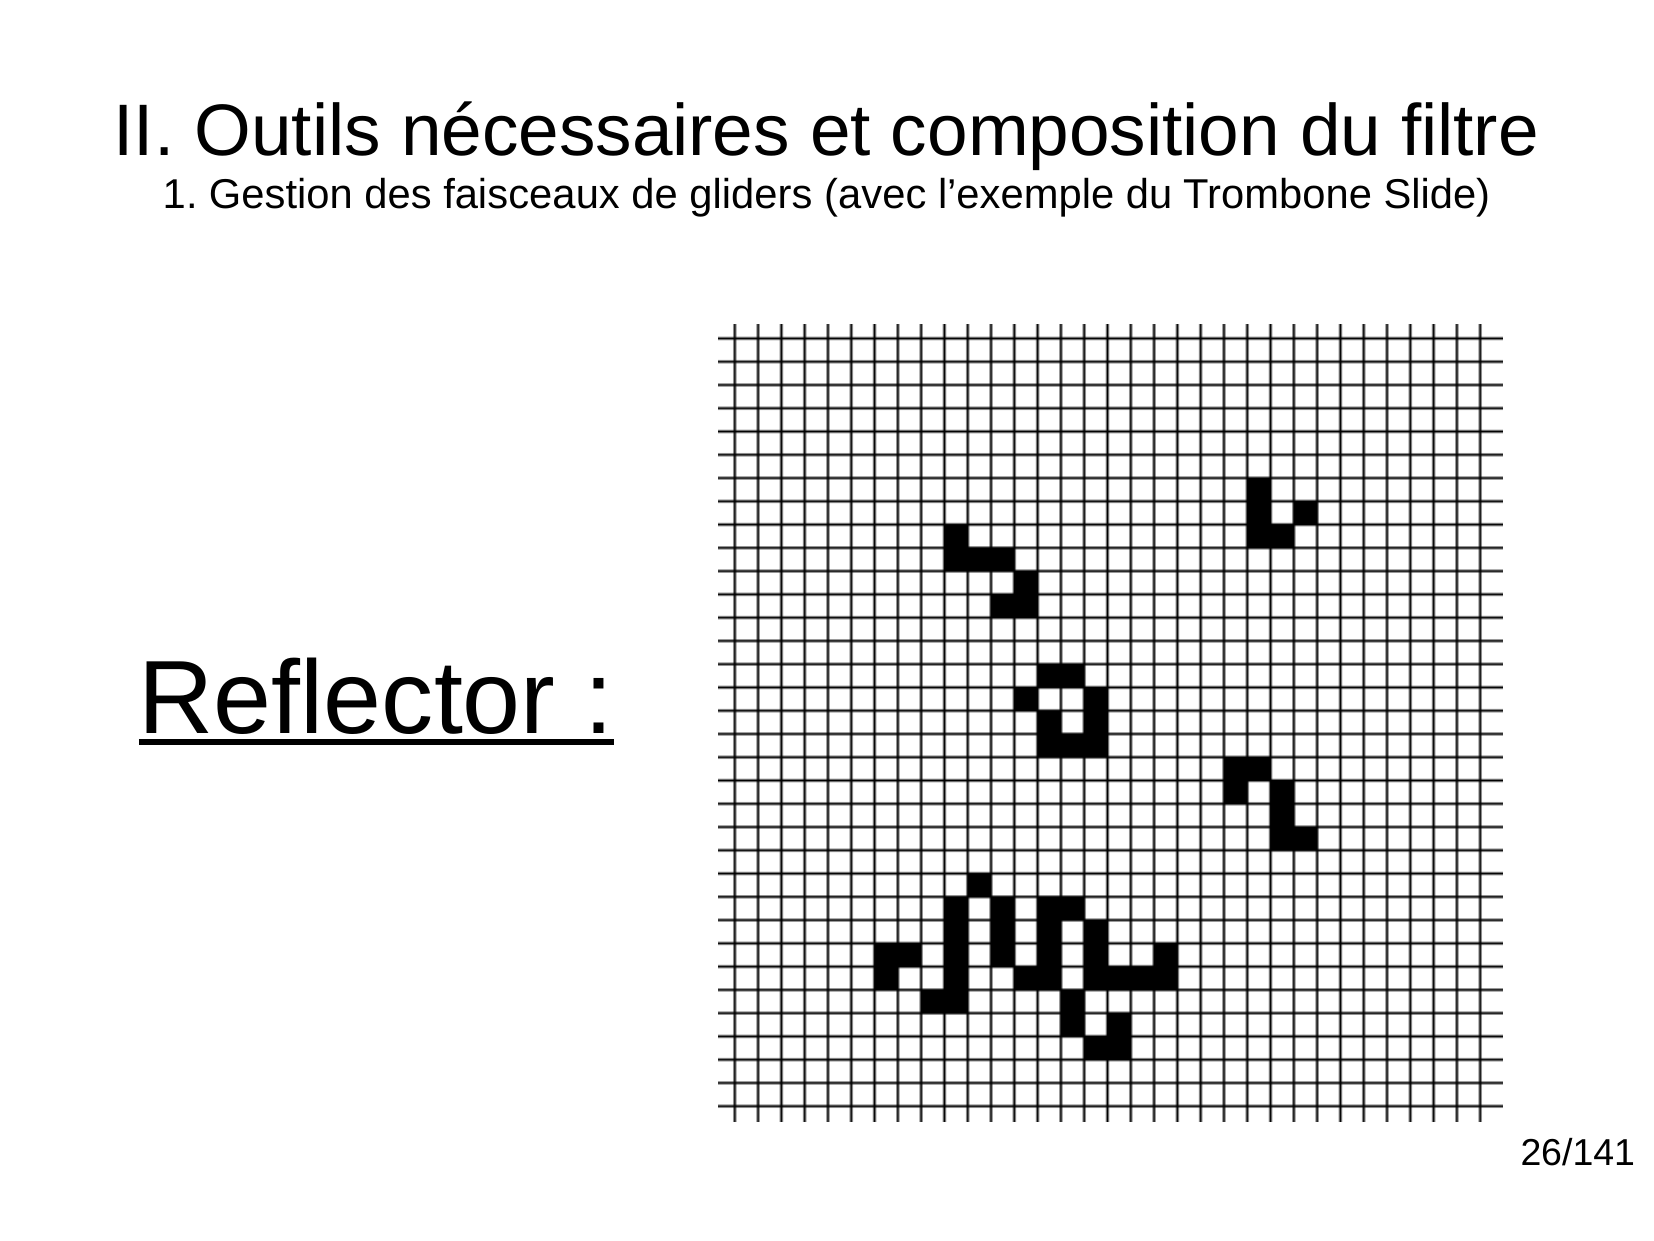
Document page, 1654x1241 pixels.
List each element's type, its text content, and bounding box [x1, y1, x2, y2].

text_box Reflector : [124, 631, 629, 763]
title II. Outils nécessaires et composition du filtre 1. Gestion des faisceaux de gliders (avec l’exemple du Trombone Slide) [0, 30, 1654, 276]
picture [718, 324, 1503, 1123]
text_box <number>/141 [1505, 1124, 1654, 1182]
